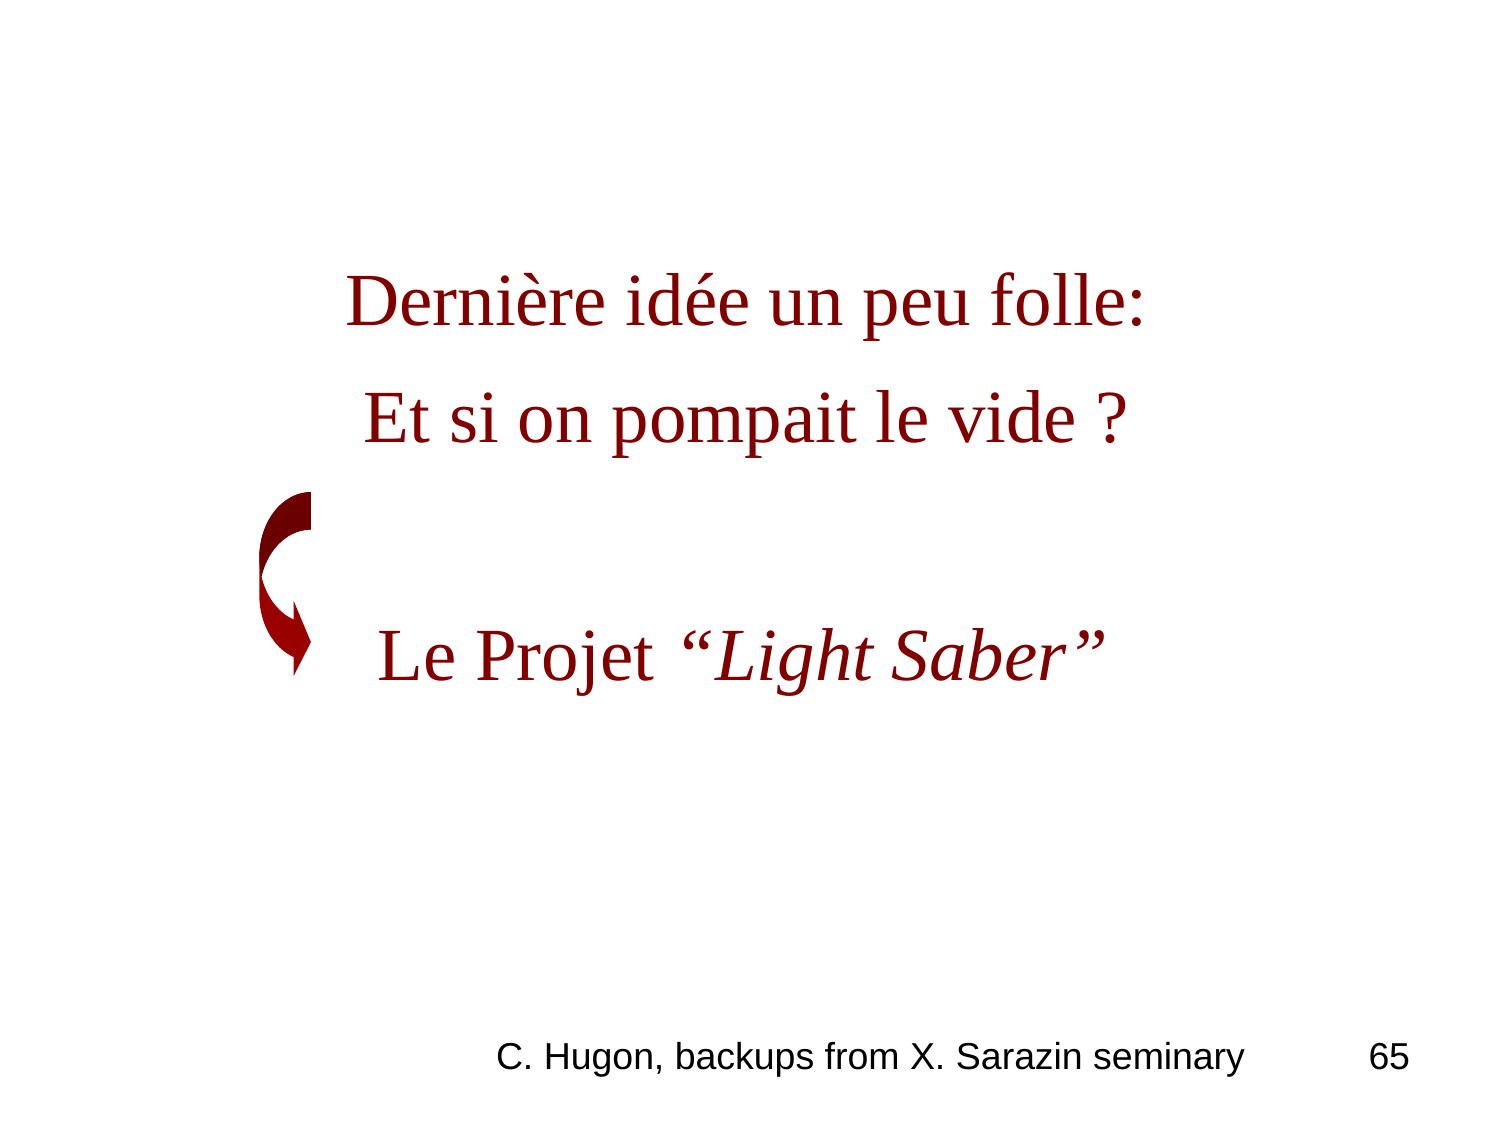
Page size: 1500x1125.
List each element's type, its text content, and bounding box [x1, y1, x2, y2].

text_box Dernière idée un peu folle: Et si on pompait le vide ? [111, 215, 1383, 465]
text_box [259, 492, 311, 676]
text_box Le Projet “Light Saber” [363, 588, 1124, 703]
